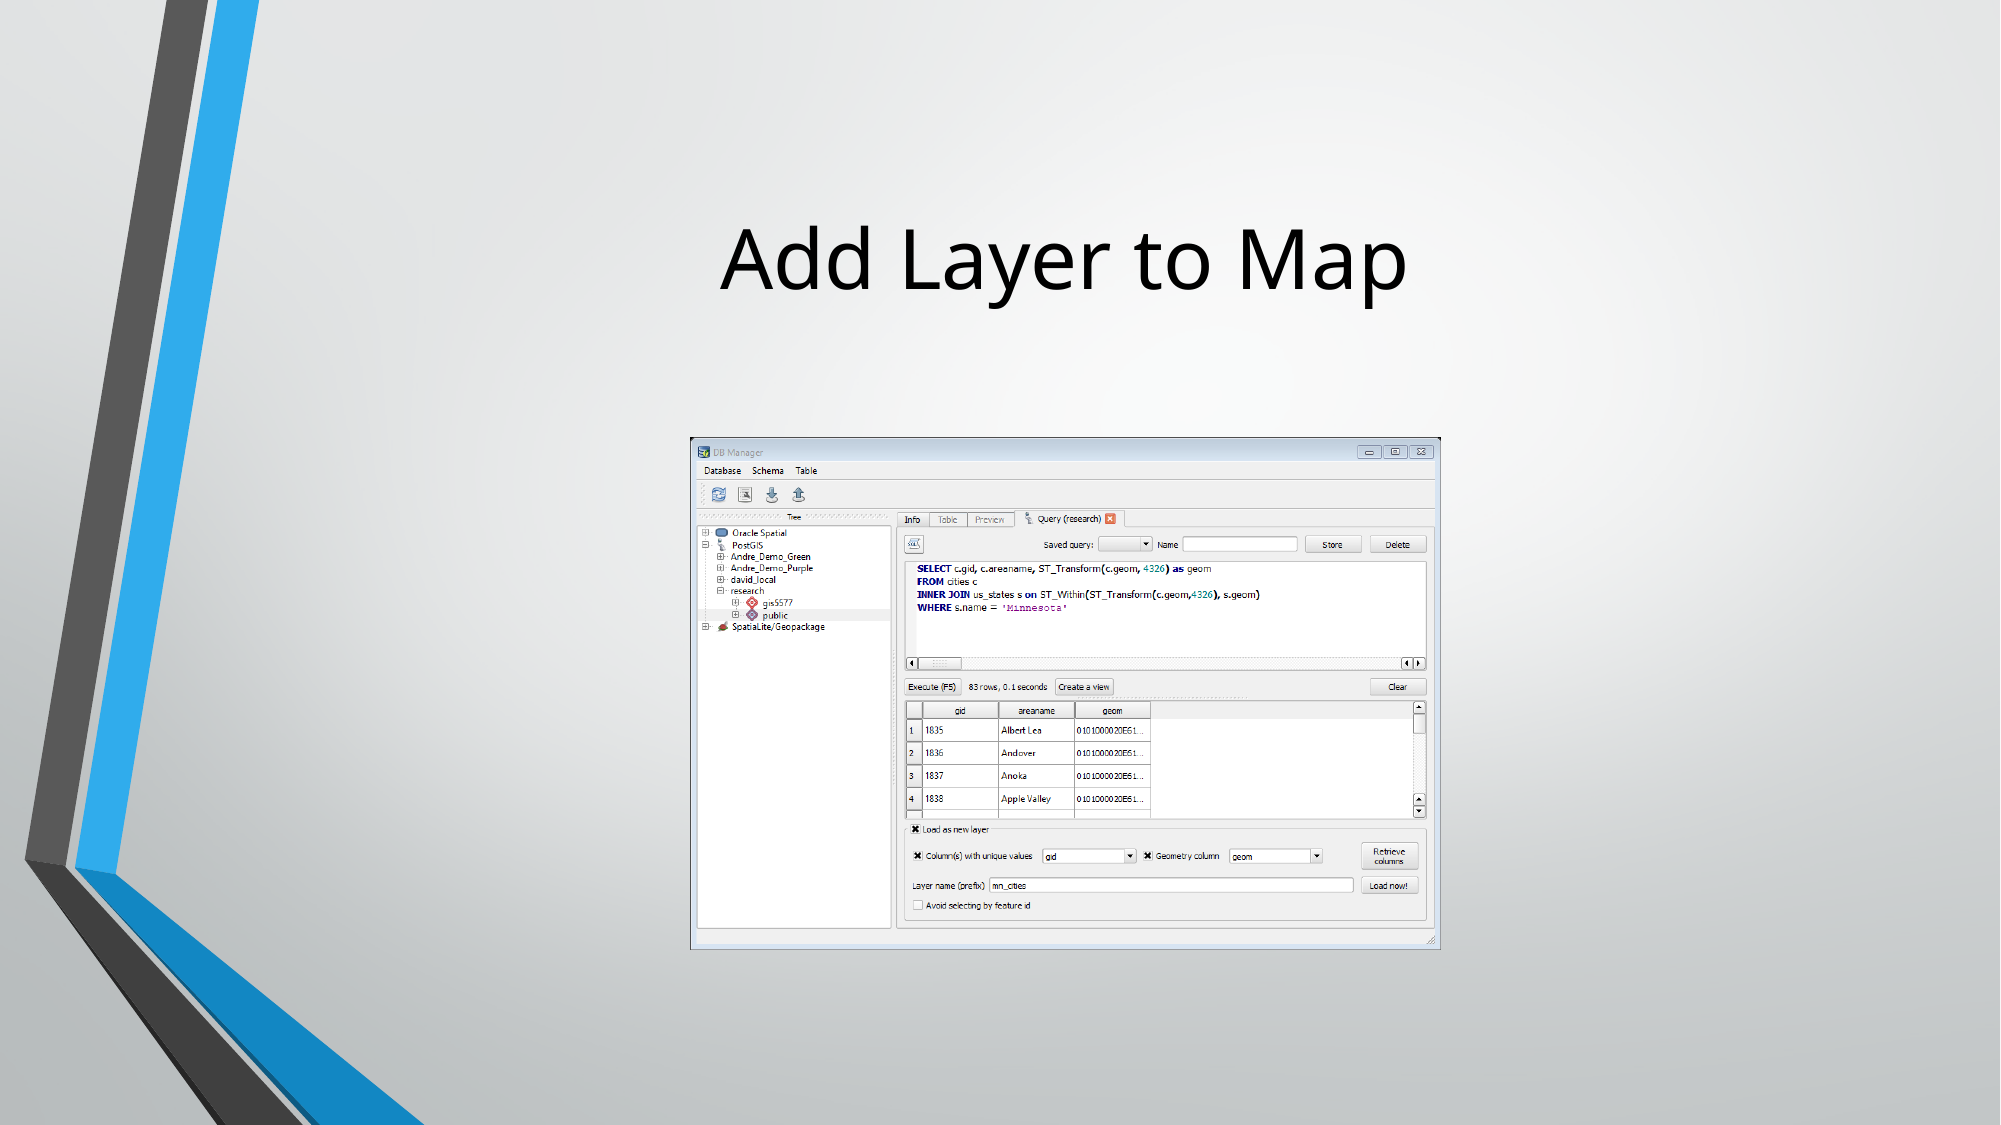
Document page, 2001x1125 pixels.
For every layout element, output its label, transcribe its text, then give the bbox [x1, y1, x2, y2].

title Add Layer to Map [243, 112, 1887, 400]
picture [690, 437, 1441, 950]
